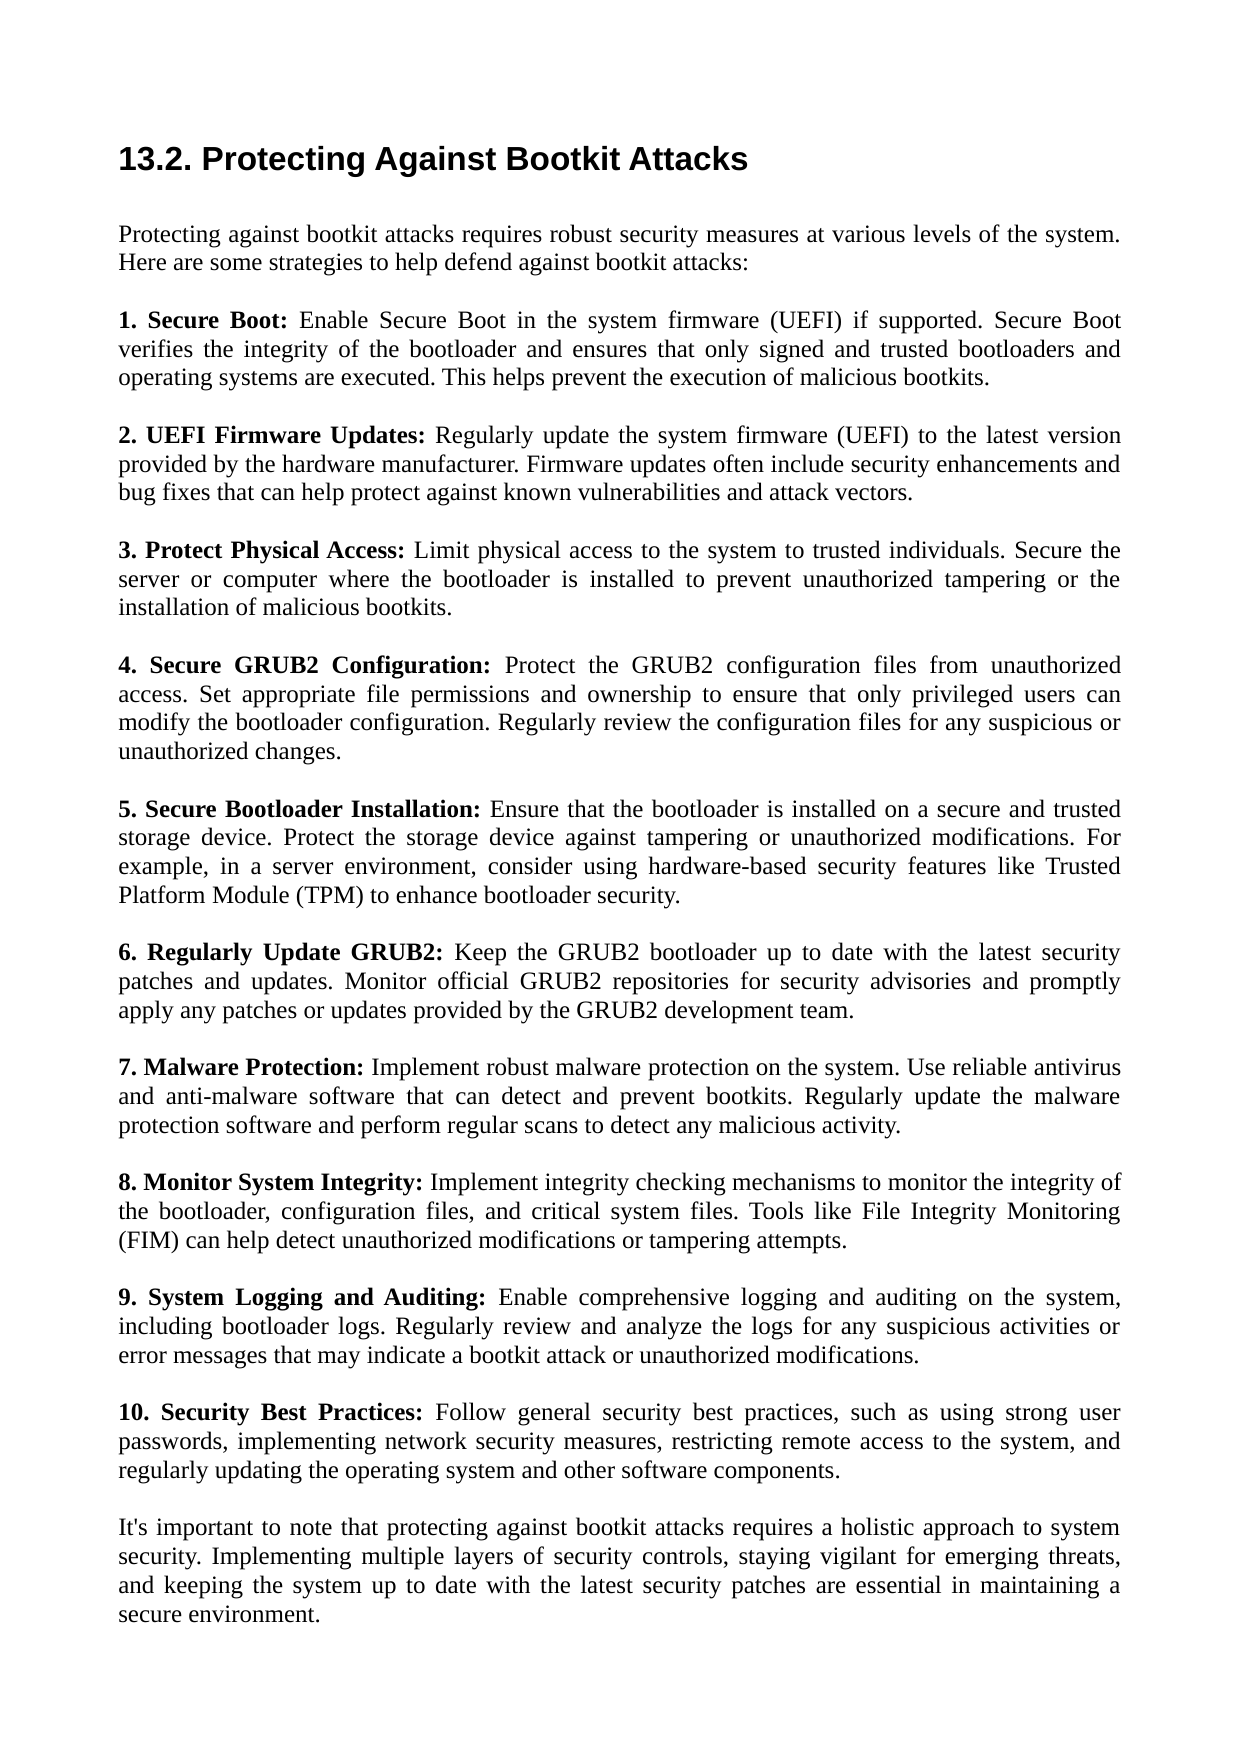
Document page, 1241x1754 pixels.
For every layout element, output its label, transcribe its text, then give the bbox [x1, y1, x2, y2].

text 5. Secure Bootloader Installation: Ensure that the bootloader is installed on a secure and trusted storage device. Protect the storage device against tampering or unauthorized modifications. For example, in a server environment, consider using hardware-based security features like Trusted Platform Module (TPM) to enhance bootloader security. [118, 794, 1122, 909]
text Protecting against bootkit attacks requires robust security measures at various levels of the system. Here are some strategies to help defend against bootkit attacks: [118, 219, 1122, 276]
text 9. System Logging and Auditing: Enable comprehensive logging and auditing on the system, including bootloader logs. Regularly review and analyze the logs for any suspicious activities or error messages that may indicate a bootkit attack or unauthorized modifications. [118, 1282, 1122, 1369]
text 1. Secure Boot: Enable Secure Boot in the system firmware (UEFI) if supported. Secure Boot verifies the integrity of the bootloader and ensures that only signed and trusted bootloaders and operating systems are executed. This helps prevent the execution of malicious bootkits. [118, 305, 1122, 391]
text It's important to note that protecting against bootkit attacks requires a holistic approach to system security. Implementing multiple layers of security controls, staying vigilant for emerging threats, and keeping the system up to date with the latest security patches are essential in maintaining a secure environment. [118, 1512, 1122, 1627]
text 6. Regularly Update GRUB2: Keep the GRUB2 bootloader up to date with the latest security patches and updates. Monitor official GRUB2 repositories for security advisories and promptly apply any patches or updates provided by the GRUB2 development team. [118, 937, 1122, 1024]
text 3. Protect Physical Access: Limit physical access to the system to trusted individuals. Secure the server or computer where the bootloader is installed to prevent unauthorized tampering or the installation of malicious bootkits. [118, 535, 1122, 621]
text 10. Security Best Practices: Follow general security best practices, such as using strong user passwords, implementing network security measures, restricting remote access to the system, and regularly updating the operating system and other software components. [118, 1397, 1122, 1484]
text 4. Secure GRUB2 Configuration: Protect the GRUB2 configuration files from unauthorized access. Set appropriate file permissions and ownership to ensure that only privileged users can modify the bootloader configuration. Regularly review the configuration files for any suspicious or unauthorized changes. [118, 650, 1122, 765]
text 2. UEFI Firmware Updates: Regularly update the system firmware (UEFI) to the latest version provided by the hardware manufacturer. Firmware updates often include security enhancements and bug fixes that can help protect against known vulnerabilities and attack vectors. [118, 420, 1122, 506]
subtitle 13.2. Protecting Against Bootkit Attacks [118, 139, 1122, 177]
text 8. Monitor System Integrity: Implement integrity checking mechanisms to monitor the integrity of the bootloader, configuration files, and critical system files. Tools like File Integrity Monitoring (FIM) can help detect unauthorized modifications or tampering attempts. [118, 1167, 1122, 1254]
text 7. Malware Protection: Implement robust malware protection on the system. Use reliable antivirus and anti-malware software that can detect and prevent bootkits. Regularly update the malware protection software and perform regular scans to detect any malicious activity. [118, 1052, 1122, 1139]
